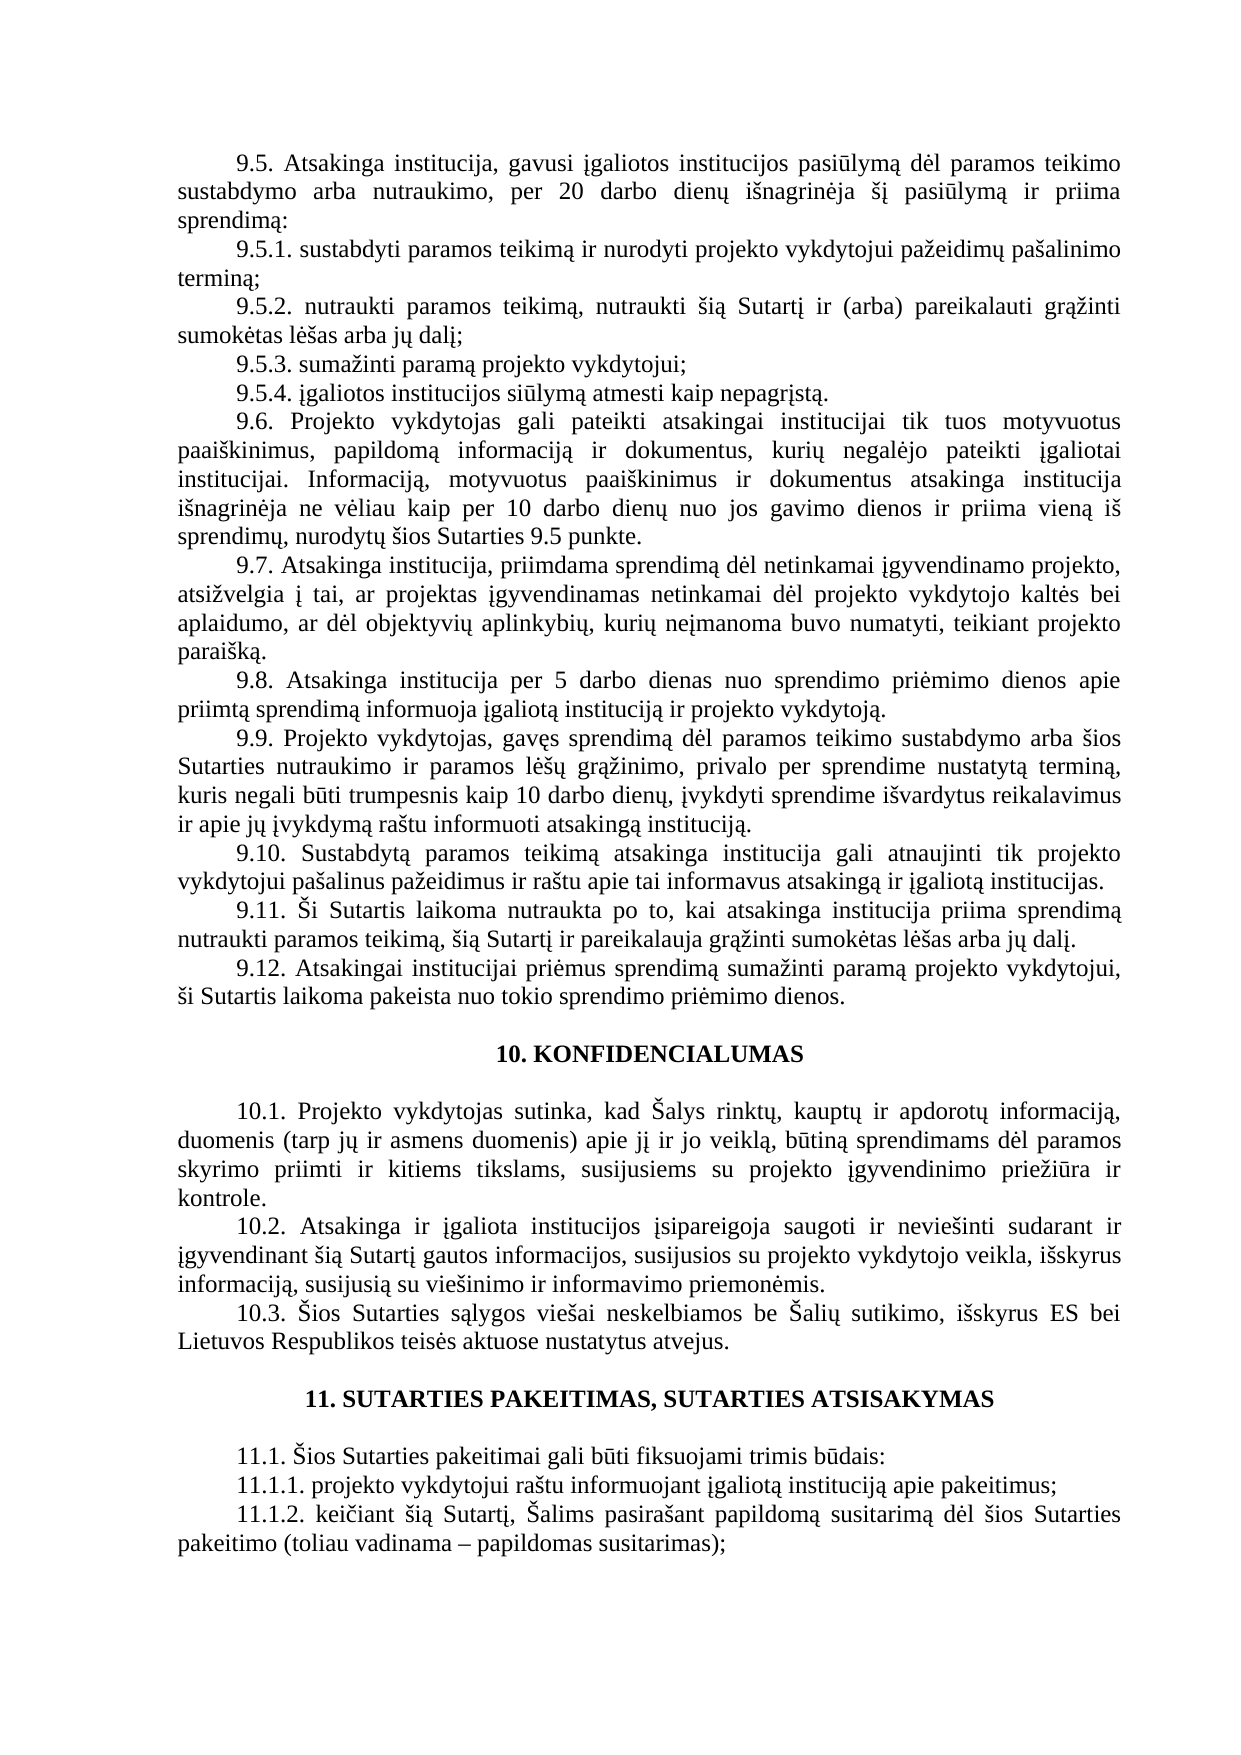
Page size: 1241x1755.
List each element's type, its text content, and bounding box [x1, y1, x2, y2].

text 9.9. Projekto vykdytojas, gavęs sprendimą dėl paramos teikimo sustabdymo arba šios Sutarties nutraukimo ir paramos lėšų grąžinimo, privalo per sprendime nustatytą terminą, kuris negali būti trumpesnis kaip 10 darbo dienų, įvykdyti sprendime išvardytus reikalavimus ir apie jų įvykdymą raštu informuoti atsakingą instituciją. [177, 723, 1122, 838]
text 9.6. Projekto vykdytojas gali pateikti atsakingai institucijai tik tuos motyvuotus paaiškinimus, papildomą informaciją ir dokumentus, kurių negalėjo pateikti įgaliotai institucijai. Informaciją, motyvuotus paaiškinimus ir dokumentus atsakinga institucija išnagrinėja ne vėliau kaip per 10 darbo dienų nuo jos gavimo dienos ir priima vieną iš sprendimų, nurodytų šios Sutarties 9.5 punkte. [177, 406, 1122, 550]
text 10.1. Projekto vykdytojas sutinka, kad Šalys rinktų, kauptų ir apdorotų informaciją, duomenis (tarp jų ir asmens duomenis) apie jį ir jo veiklą, būtiną sprendimams dėl paramos skyrimo priimti ir kitiems tikslams, susijusiems su projekto įgyvendinimo priežiūra ir kontrole. [177, 1096, 1122, 1211]
text 10.2. Atsakinga ir įgaliota institucijos įsipareigoja saugoti ir neviešinti sudarant ir įgyvendinant šią Sutartį gautos informacijos, susijusios su projekto vykdytojo veikla, išskyrus informaciją, susijusią su viešinimo ir informavimo priemonėmis. [177, 1211, 1122, 1298]
text 9.12. Atsakingai institucijai priėmus sprendimą sumažinti paramą projekto vykdytojui, ši Sutartis laikoma pakeista nuo tokio sprendimo priėmimo dienos. [177, 953, 1122, 1010]
text 10.3. Šios Sutarties sąlygos viešai neskelbiamos be Šalių sutikimo, išskyrus ES bei Lietuvos Respublikos teisės aktuose nustatytus atvejus. [177, 1298, 1122, 1355]
text 9.10. Sustabdytą paramos teikimą atsakinga institucija gali atnaujinti tik projekto vykdytojui pašalinus pažeidimus ir raštu apie tai informavus atsakingą ir įgaliotą institucijas. [177, 838, 1122, 895]
text 9.5.3. sumažinti paramą projekto vykdytojui; [177, 349, 1122, 378]
text 9.5.2. nutraukti paramos teikimą, nutraukti šią Sutartį ir (arba) pareikalauti grąžinti sumokėtas lėšas arba jų dalį; [177, 291, 1122, 349]
text 9.11. Ši Sutartis laikoma nutraukta po to, kai atsakinga institucija priima sprendimą nutraukti paramos teikimą, šią Sutartį ir pareikalauja grąžinti sumokėtas lėšas arba jų dalį. [177, 895, 1122, 953]
text 10. KONFIDENCIALUMAS [177, 1039, 1122, 1068]
text 11. SUTARTIES PAKEITIMAS, SUTARTIES ATSISAKYMAS [177, 1384, 1122, 1413]
text 9.5. Atsakinga institucija, gavusi įgaliotos institucijos pasiūlymą dėl paramos teikimo sustabdymo arba nutraukimo, per 20 darbo dienų išnagrinėja šį pasiūlymą ir priima sprendimą: [177, 148, 1122, 234]
text 11.1.2. keičiant šią Sutartį, Šalims pasirašant papildomą susitarimą dėl šios Sutarties pakeitimo (toliau vadinama – papildomas susitarimas); [177, 1499, 1122, 1556]
text 9.7. Atsakinga institucija, priimdama sprendimą dėl netinkamai įgyvendinamo projekto, atsižvelgia į tai, ar projektas įgyvendinamas netinkamai dėl projekto vykdytojo kaltės bei aplaidumo, ar dėl objektyvių aplinkybių, kurių neįmanoma buvo numatyti, teikiant projekto paraišką. [177, 550, 1122, 665]
text 9.8. Atsakinga institucija per 5 darbo dienas nuo sprendimo priėmimo dienos apie priimtą sprendimą informuoja įgaliotą instituciją ir projekto vykdytoją. [177, 665, 1122, 723]
text 9.5.1. sustabdyti paramos teikimą ir nurodyti projekto vykdytojui pažeidimų pašalinimo terminą; [177, 234, 1122, 291]
text 9.5.4. įgaliotos institucijos siūlymą atmesti kaip nepagrįstą. [177, 378, 1122, 406]
text 11.1.1. projekto vykdytojui raštu informuojant įgaliotą instituciją apie pakeitimus; [177, 1470, 1122, 1499]
text 11.1. Šios Sutarties pakeitimai gali būti fiksuojami trimis būdais: [177, 1441, 1122, 1470]
